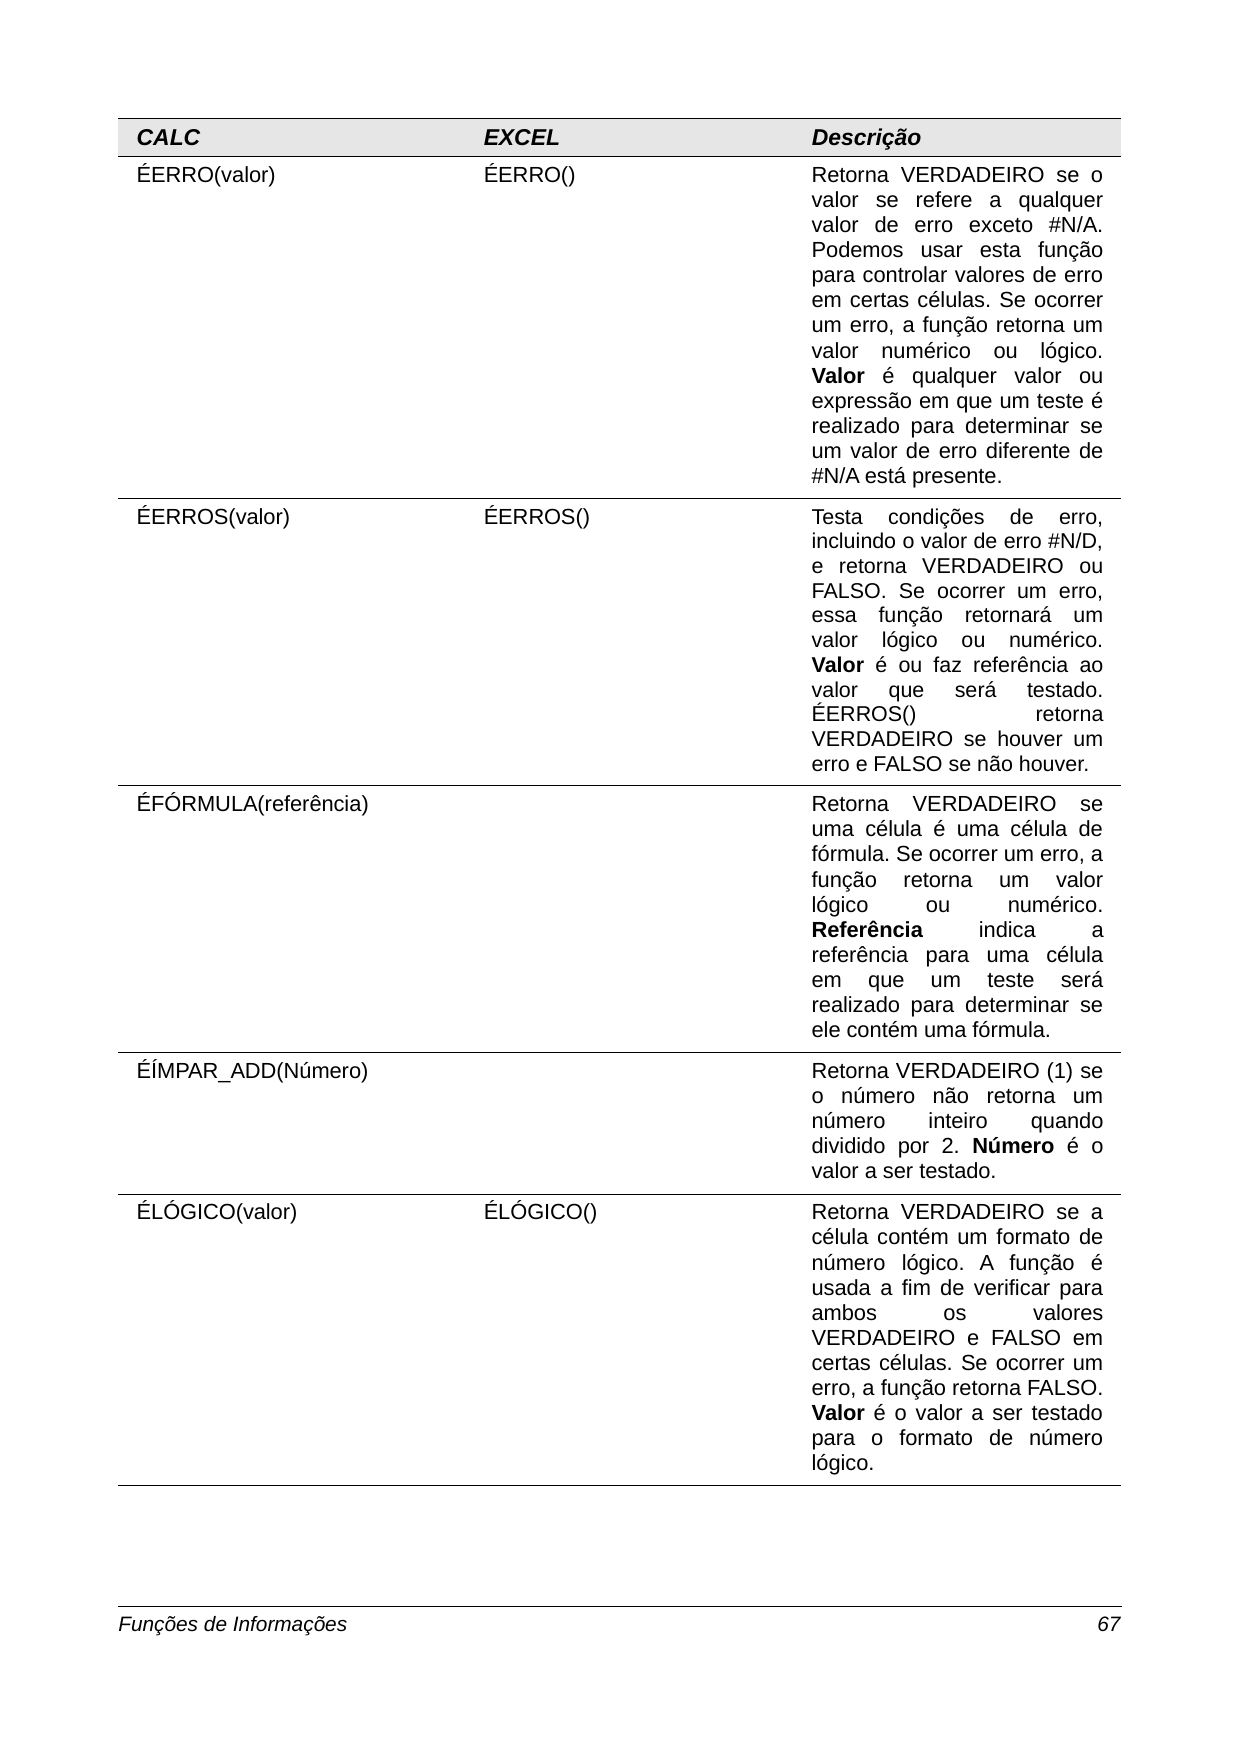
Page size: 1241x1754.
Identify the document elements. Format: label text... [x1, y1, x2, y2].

table_cell ÉERRO(valor) [118, 157, 465, 498]
table_cell Retorna VERDADEIRO (1) se o número não retorna um número inteiro quando dividido por 2. Número é o valor a ser testado. [793, 1053, 1121, 1193]
table_cell ÉERRO() [465, 157, 793, 498]
table_cell ÉERROS() [465, 499, 793, 785]
table_header CALC [118, 119, 465, 156]
table_cell ÉLÓGICO(valor) [118, 1195, 465, 1485]
table_cell ÉÍMPAR_ADD(Número) [118, 1053, 465, 1193]
table_cell ÉFÓRMULA(referência) [118, 786, 465, 1052]
table_cell [465, 1053, 793, 1193]
table_cell Testa condições de erro, incluindo o valor de erro #N/D, e retorna VERDADEIRO ou FALSO. Se ocorrer um erro, essa função retornará um valor lógico ou numérico. Valor é ou faz referência ao valor que será testado. ÉERROS() retorna VERDADEIRO se houver um erro e FALSO se não houver. [793, 499, 1121, 785]
table_cell Retorna VERDADEIRO se uma célula é uma célula de fórmula. Se ocorrer um erro, a função retorna um valor lógico ou numérico. Referência indica a referência para uma célula em que um teste será realizado para determinar se ele contém uma fórmula. [793, 786, 1121, 1052]
table_header EXCEL [465, 119, 793, 156]
table_cell ÉLÓGICO() [465, 1195, 793, 1485]
table_cell Retorna VERDADEIRO se a célula contém um formato de número lógico. A função é usada a fim de verificar para ambos os valores VERDADEIRO e FALSO em certas células. Se ocorrer um erro, a função retorna FALSO. Valor é o valor a ser testado para o formato de número lógico. [793, 1195, 1121, 1485]
table_cell [465, 786, 793, 1052]
table_cell ÉERROS(valor) [118, 499, 465, 785]
table_header Descrição [793, 119, 1121, 156]
table_cell Retorna VERDADEIRO se o valor se refere a qualquer valor de erro exceto #N/A. Podemos usar esta função para controlar valores de erro em certas células. Se ocorrer um erro, a função retorna um valor numérico ou lógico. Valor é qualquer valor ou expressão em que um teste é realizado para determinar se um valor de erro diferente de #N/A está presente. [793, 157, 1121, 498]
